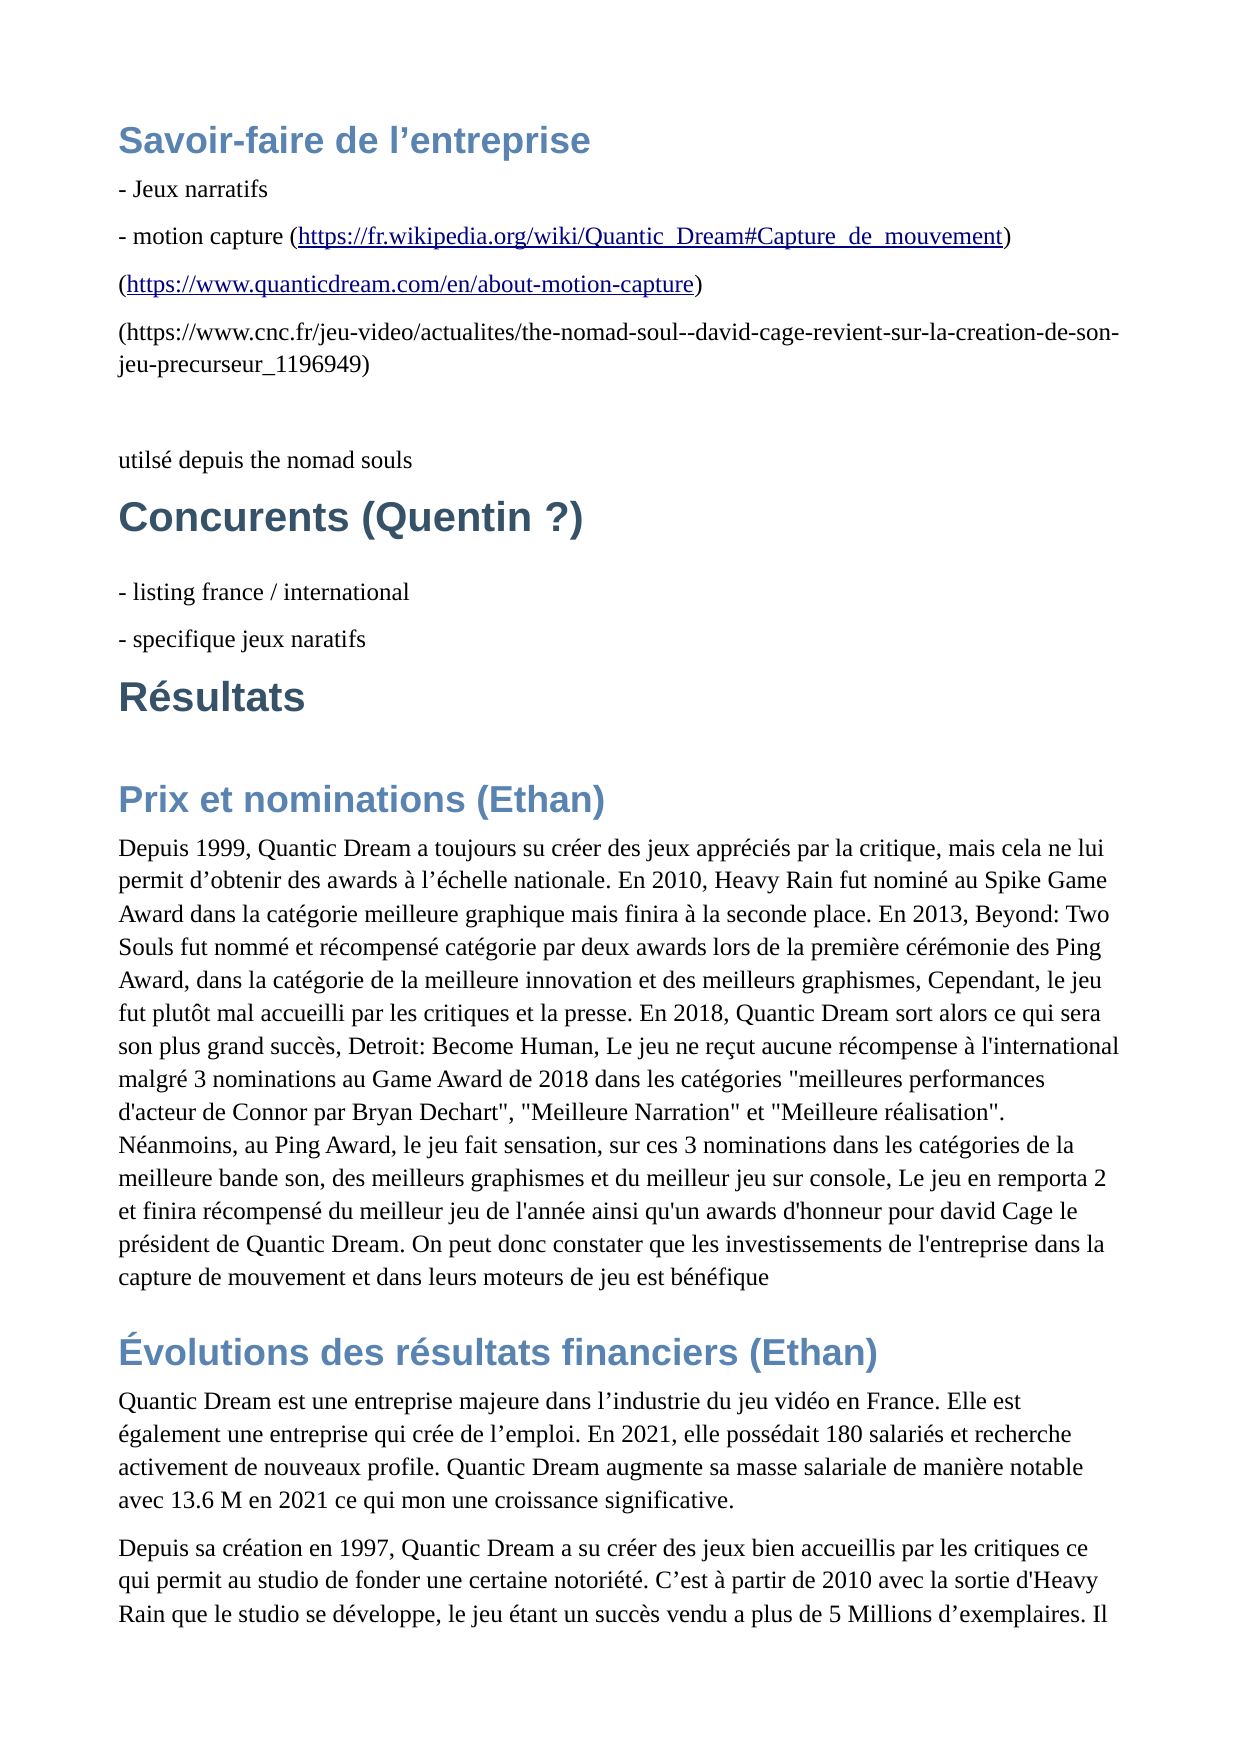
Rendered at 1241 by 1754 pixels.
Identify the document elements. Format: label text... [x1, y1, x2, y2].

text - listing france / international [118, 577, 1122, 605]
text (https://www.cnc.fr/jeu-video/actualites/the-nomad-soul--david-cage-revient-sur-la-creation-de-son-jeu-precurseur_1196949) [118, 317, 1122, 378]
subtitle Prix et nominations (Ethan) [118, 777, 1122, 820]
text Quantic Dream est une entreprise majeure dans l’industrie du jeu vidéo en France. Elle est également une entreprise qui crée de l’emploi. En 2021, elle possédait 180 salariés et recherche activement de nouveaux profile. Quantic Dream augmente sa masse salariale de manière notable avec 13.6 M en 2021 ce qui mon une croissance significative. [118, 1386, 1122, 1514]
text Depuis 1999, Quantic Dream a toujours su créer des jeux appréciés par la critique, mais cela ne lui permit d’obtenir des awards à l’échelle nationale. En 2010, Heavy Rain fut nominé au Spike Game Award dans la catégorie meilleure graphique mais finira à la seconde place. En 2013, Beyond: Two Souls fut nommé et récompensé catégorie par deux awards lors de la première cérémonie des Ping Award, dans la catégorie de la meilleure innovation et des meilleurs graphismes, Cependant, le jeu fut plutôt mal accueilli par les critiques et la presse. En 2018, Quantic Dream sort alors ce qui sera son plus grand succès, Detroit: Become Human, Le jeu ne reçut aucune récompense à l'international malgré 3 nominations au Game Award de 2018 dans les catégories "meilleures performances d'acteur de Connor par Bryan Dechart", "Meilleure Narration" et "Meilleure réalisation". Néanmoins, au Ping Award, le jeu fait sensation, sur ces 3 nominations dans les catégories de la meilleure bande son, des meilleurs graphismes et du meilleur jeu sur console, Le jeu en remporta 2 et finira récompensé du meilleur jeu de l'année ainsi qu'un awards d'honneur pour david Cage le président de Quantic Dream. On peut donc constater que les investissements de l'entreprise dans la capture de mouvement et dans leurs moteurs de jeu est bénéfique [118, 833, 1122, 1291]
text - motion capture (https://fr.wikipedia.org/wiki/Quantic_Dream#Capture_de_mouvement) [118, 221, 1122, 250]
subtitle Savoir-faire de l’entreprise [118, 118, 1122, 161]
text - specifique jeux naratifs [118, 624, 1122, 653]
text - Jeux narratifs [118, 174, 1122, 202]
subtitle Évolutions des résultats financiers (Ethan) [118, 1330, 1122, 1373]
subtitle Résultats [118, 672, 1122, 720]
text Depuis sa création en 1997, Quantic Dream a su créer des jeux bien accueillis par les critiques ce qui permit au studio de fonder une certaine notoriété. C’est à partir de 2010 avec la sortie d'Heavy Rain que le studio se développe, le jeu étant un succès vendu a plus de 5 Millions d’exemplaires. Il [118, 1533, 1122, 1627]
subtitle Concurents (Quentin ?) [118, 492, 1122, 540]
text utilsé depuis the nomad souls [118, 445, 1122, 473]
text (https://www.quanticdream.com/en/about-motion-capture) [118, 269, 1122, 298]
